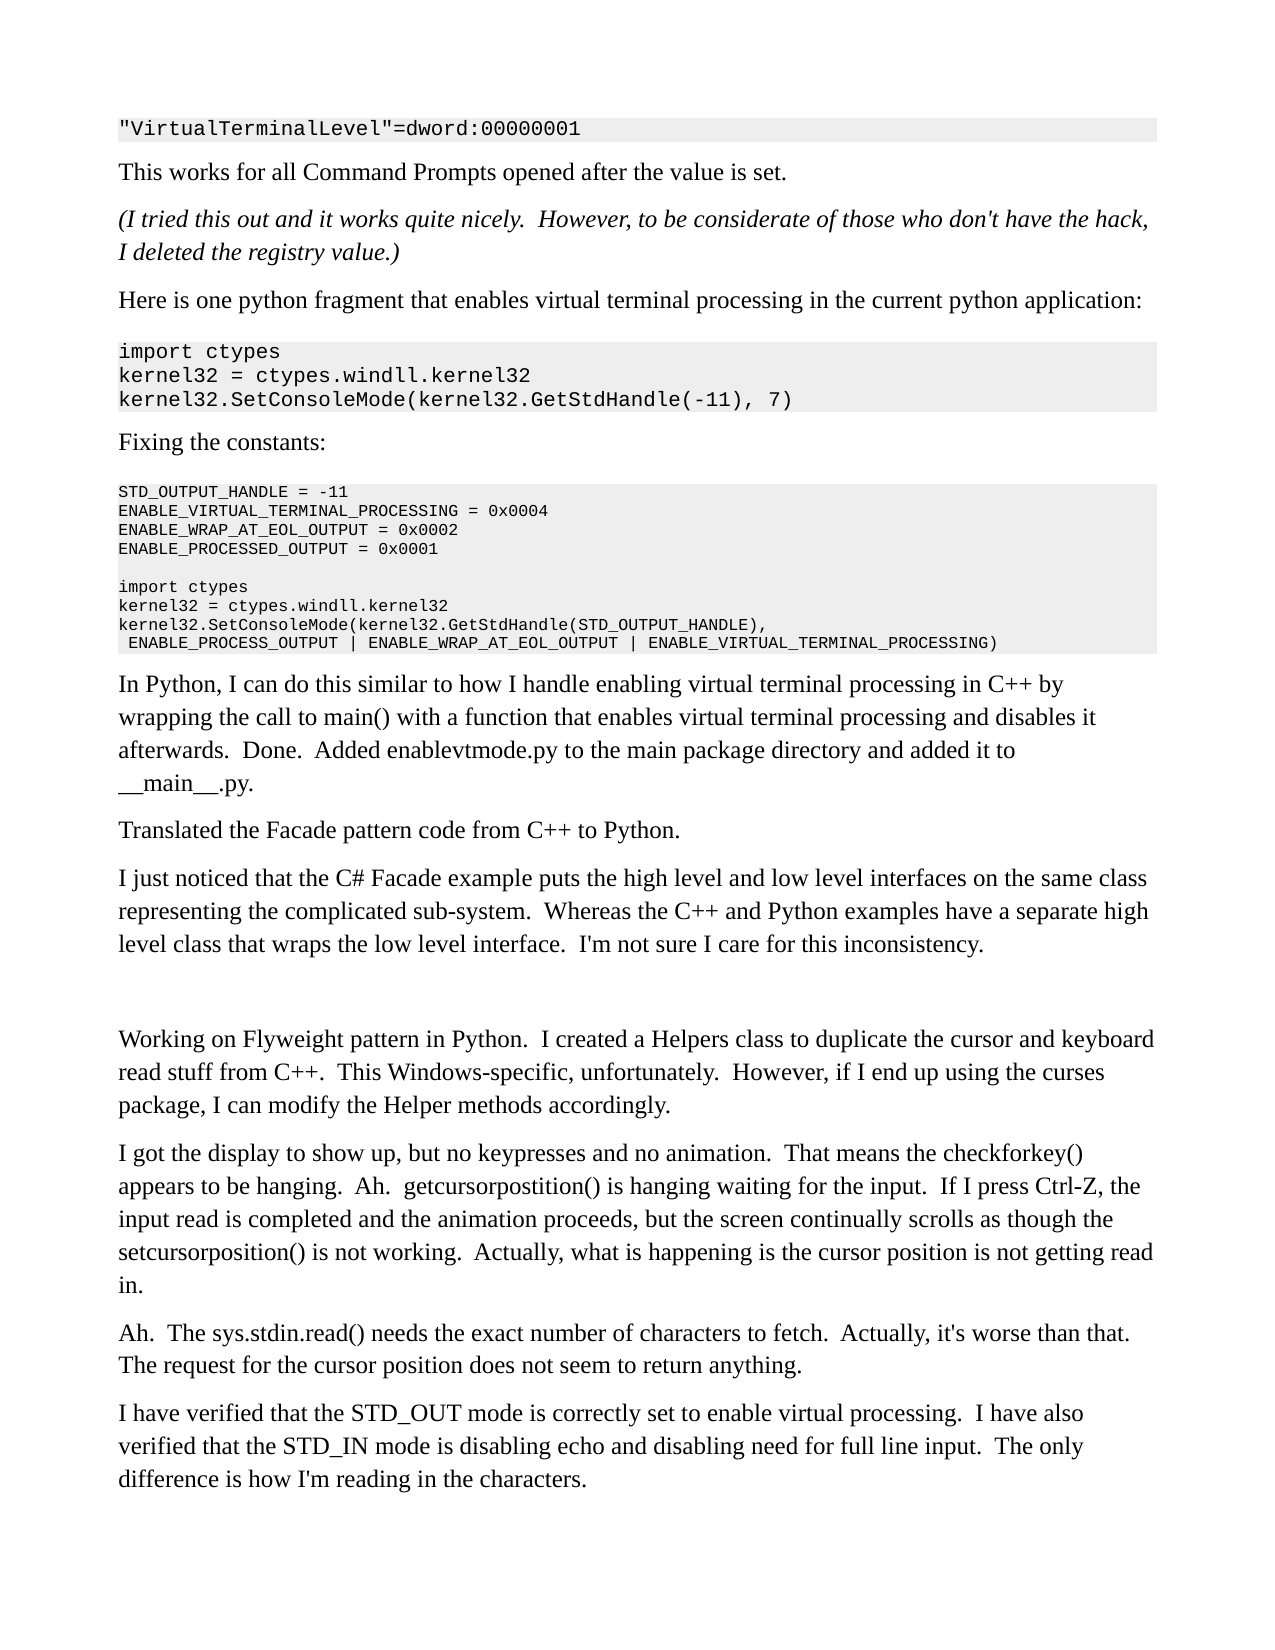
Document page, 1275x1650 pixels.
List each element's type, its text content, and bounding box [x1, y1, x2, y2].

text I have verified that the STD_OUT mode is correctly set to enable virtual processing. I have also verified that the STD_IN mode is disabling echo and disabling need for full line input. The only difference is how I'm reading in the characters. [118, 1398, 1157, 1493]
text This works for all Command Prompts opened after the value is set. [118, 157, 1157, 186]
text (I tried this out and it works quite nicely. However, to be considerate of those who don't have the hack, I deleted the registry value.) [118, 204, 1157, 266]
text Fixing the constants: [118, 427, 1157, 456]
text kernel32.SetConsoleMode(kernel32.GetStdHandle(STD_OUTPUT_HANDLE), [118, 616, 1157, 635]
text Ah. The sys.stdin.read() needs the exact number of characters to fetch. Actually, it's worse than that. The request for the cursor position does not seem to return anything. [118, 1318, 1157, 1379]
text I just noticed that the C# Facade example puts the high level and low level interfaces on the same class representing the complicated sub-system. Whereas the C++ and Python examples have a separate high level class that wraps the low level interface. I'm not sure I care for this inconsistency. [118, 863, 1157, 958]
text import ctypes [118, 342, 1157, 365]
text STD_OUTPUT_HANDLE = -11 [118, 484, 1157, 503]
text kernel32 = ctypes.windll.kernel32 [118, 365, 1157, 389]
text Working on Flyweight pattern in Python. I created a Helpers class to duplicate the cursor and keyboard read stuff from C++. This Windows-specific, unfortunately. However, if I end up using the curses package, I can modify the Helper methods accordingly. [118, 1024, 1157, 1119]
text ENABLE_VIRTUAL_TERMINAL_PROCESSING = 0x0004 [118, 503, 1157, 522]
text I got the display to show up, but no keypresses and no animation. That means the checkforkey() appears to be hanging. Ah. getcursorpostition() is hanging waiting for the input. If I press Ctrl-Z, the input read is completed and the animation proceeds, but the screen continually scrolls as though the setcursorposition() is not working. Actually, what is happening is the cursor position is not getting read in. [118, 1138, 1157, 1299]
text ENABLE_WRAP_AT_EOL_OUTPUT = 0x0002 [118, 522, 1157, 541]
text Here is one python fragment that enables virtual terminal processing in the current python application: [118, 285, 1157, 314]
text ENABLE_PROCESS_OUTPUT | ENABLE_WRAP_AT_EOL_OUTPUT | ENABLE_VIRTUAL_TERMINAL_PROCESSING) [118, 635, 1157, 654]
text import ctypes [118, 578, 1157, 597]
text ENABLE_PROCESSED_OUTPUT = 0x0001 [118, 541, 1157, 559]
text Translated the Facade pattern code from C++ to Python. [118, 815, 1157, 844]
text "VirtualTerminalLevel"=dword:00000001 [118, 118, 1157, 142]
text kernel32.SetConsoleMode(kernel32.GetStdHandle(-11), 7) [118, 389, 1157, 412]
text kernel32 = ctypes.windll.kernel32 [118, 597, 1157, 616]
text In Python, I can do this similar to how I handle enabling virtual terminal processing in C++ by wrapping the call to main() with a function that enables virtual terminal processing and disables it afterwards. Done. Added enablevtmode.py to the main package directory and added it to __main__.py. [118, 669, 1157, 797]
